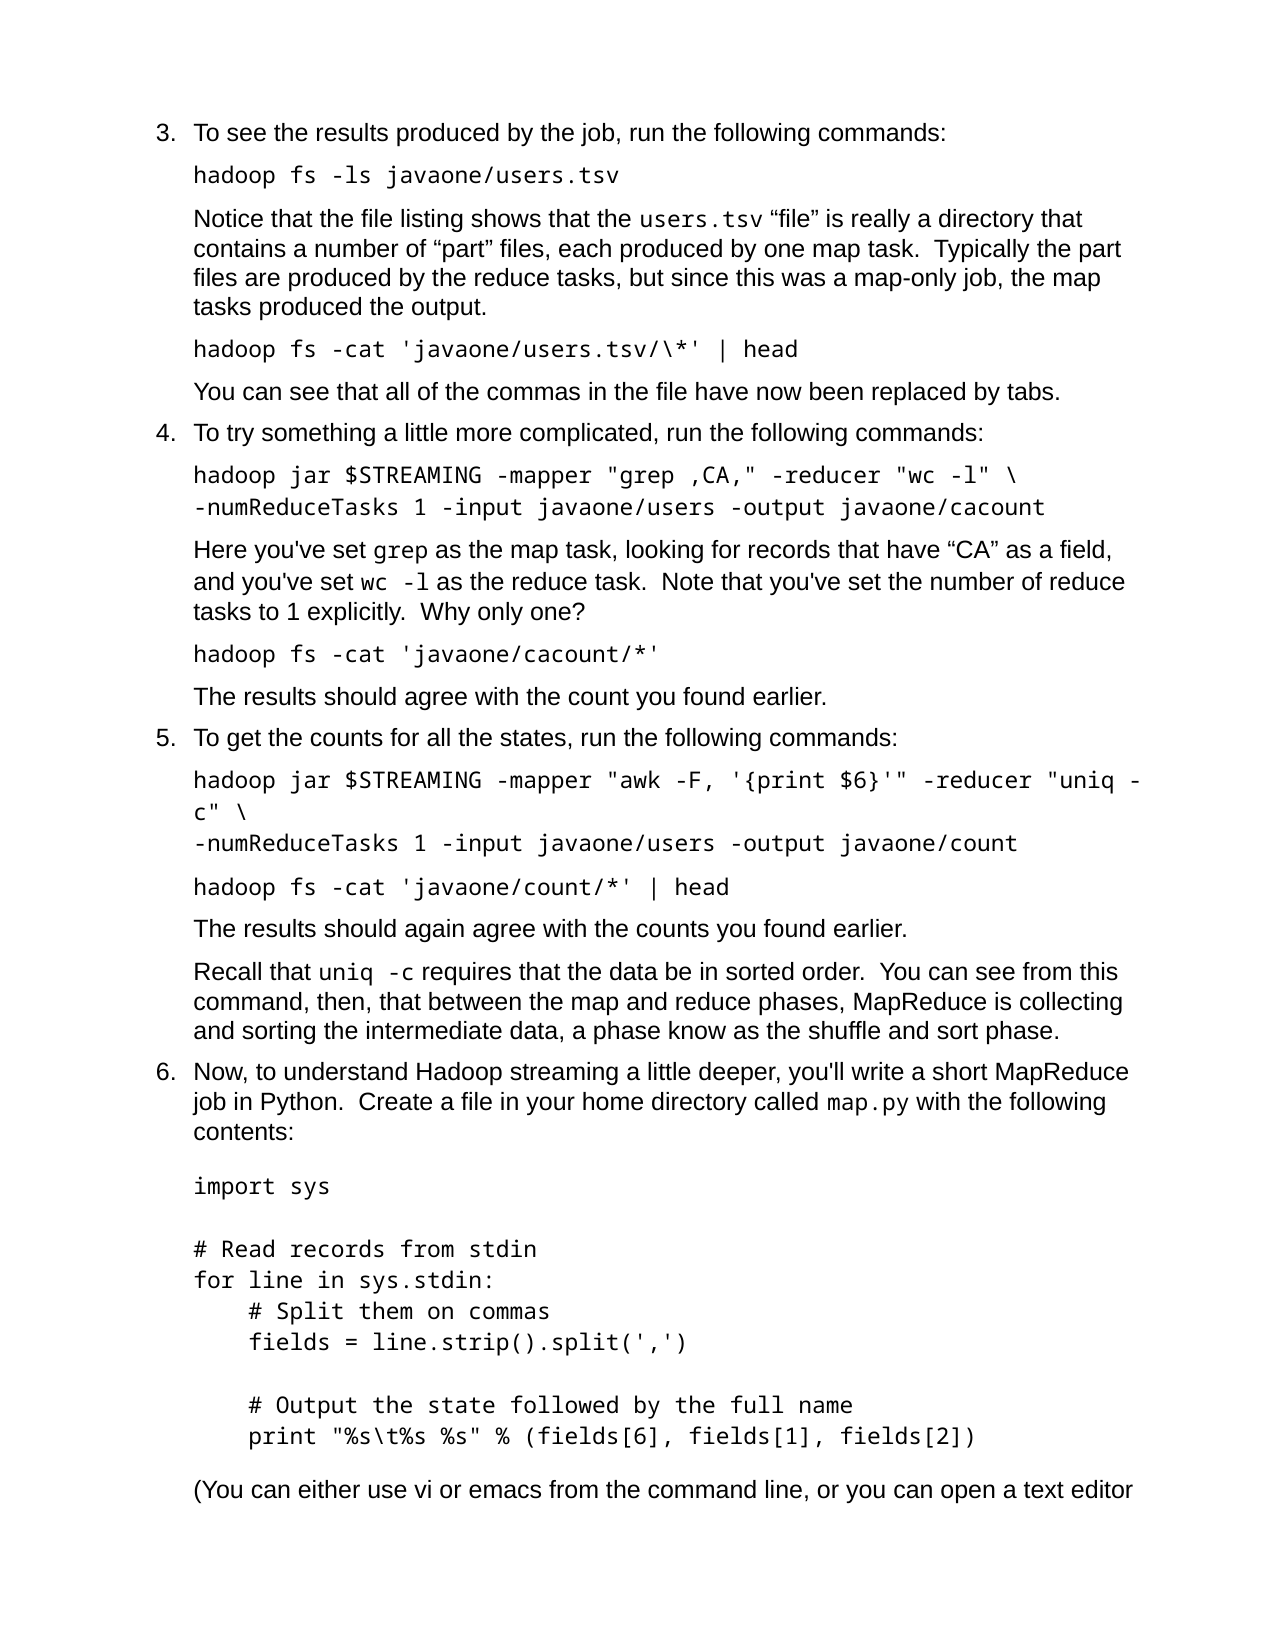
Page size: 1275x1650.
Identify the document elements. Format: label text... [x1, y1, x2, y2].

list To try something a little more complicated, run the following commands: [156, 418, 1157, 447]
list Now, to understand Hadoop streaming a little deeper, you'll write a short MapReduce job in Python. Create a file in your home directory called map.py with the following contents: [156, 1057, 1157, 1146]
list Recall that uniq -c requires that the data be in sorted order. You can see from this command, then, that between the map and reduce phases, MapReduce is collecting and sorting the intermediate data, a phase know as the shuffle and sort phase. [156, 956, 1157, 1044]
list The results should agree with the count you found earlier. [156, 682, 1157, 711]
list hadoop fs -ls javaone/users.tsv [156, 159, 1157, 191]
list Notice that the file listing shows that the users.tsv “file” is really a directory that contains a number of “part” files, each produced by one map task. Typically the part files are produced by the reduce tasks, but since this was a map-only job, the map tasks produced the output. [156, 203, 1157, 321]
list The results should again agree with the counts you found earlier. [156, 914, 1157, 943]
list (You can either use vi or emacs from the command line, or you can open a text editor [156, 1475, 1157, 1504]
list hadoop fs -cat 'javaone/count/*' | head [156, 871, 1157, 902]
list To see the results produced by the job, run the following commands: [156, 118, 1157, 147]
list hadoop jar $STREAMING -mapper "awk -F, '{print $6}'" -reducer "uniq -c" \ -numReduceTasks 1 -input javaone/users -output javaone/count [156, 764, 1157, 858]
list Here you've set grep as the map task, looking for records that have “CA” as a field, and you've set wc -l as the reduce task. Note that you've set the number of reduce tasks to 1 explicitly. Why only one? [156, 534, 1157, 626]
list You can see that all of the commas in the file have now been replaced by tabs. [156, 377, 1157, 406]
list To get the counts for all the states, run the following commands: [156, 723, 1157, 752]
list hadoop fs -cat 'javaone/cacount/*' [156, 638, 1157, 669]
list import sys # Read records from stdin for line in sys.stdin: # Split them on commas fields = line.strip().split(',') # Output the state followed by the full name print "%s\t%s %s" % (fields[6], fields[1], fields[2]) [156, 1170, 1157, 1451]
list hadoop jar $STREAMING -mapper "grep ,CA," -reducer "wc -l" \ -numReduceTasks 1 -input javaone/users -output javaone/cacount [156, 459, 1157, 522]
list hadoop fs -cat 'javaone/users.tsv/\*' | head [156, 333, 1157, 364]
